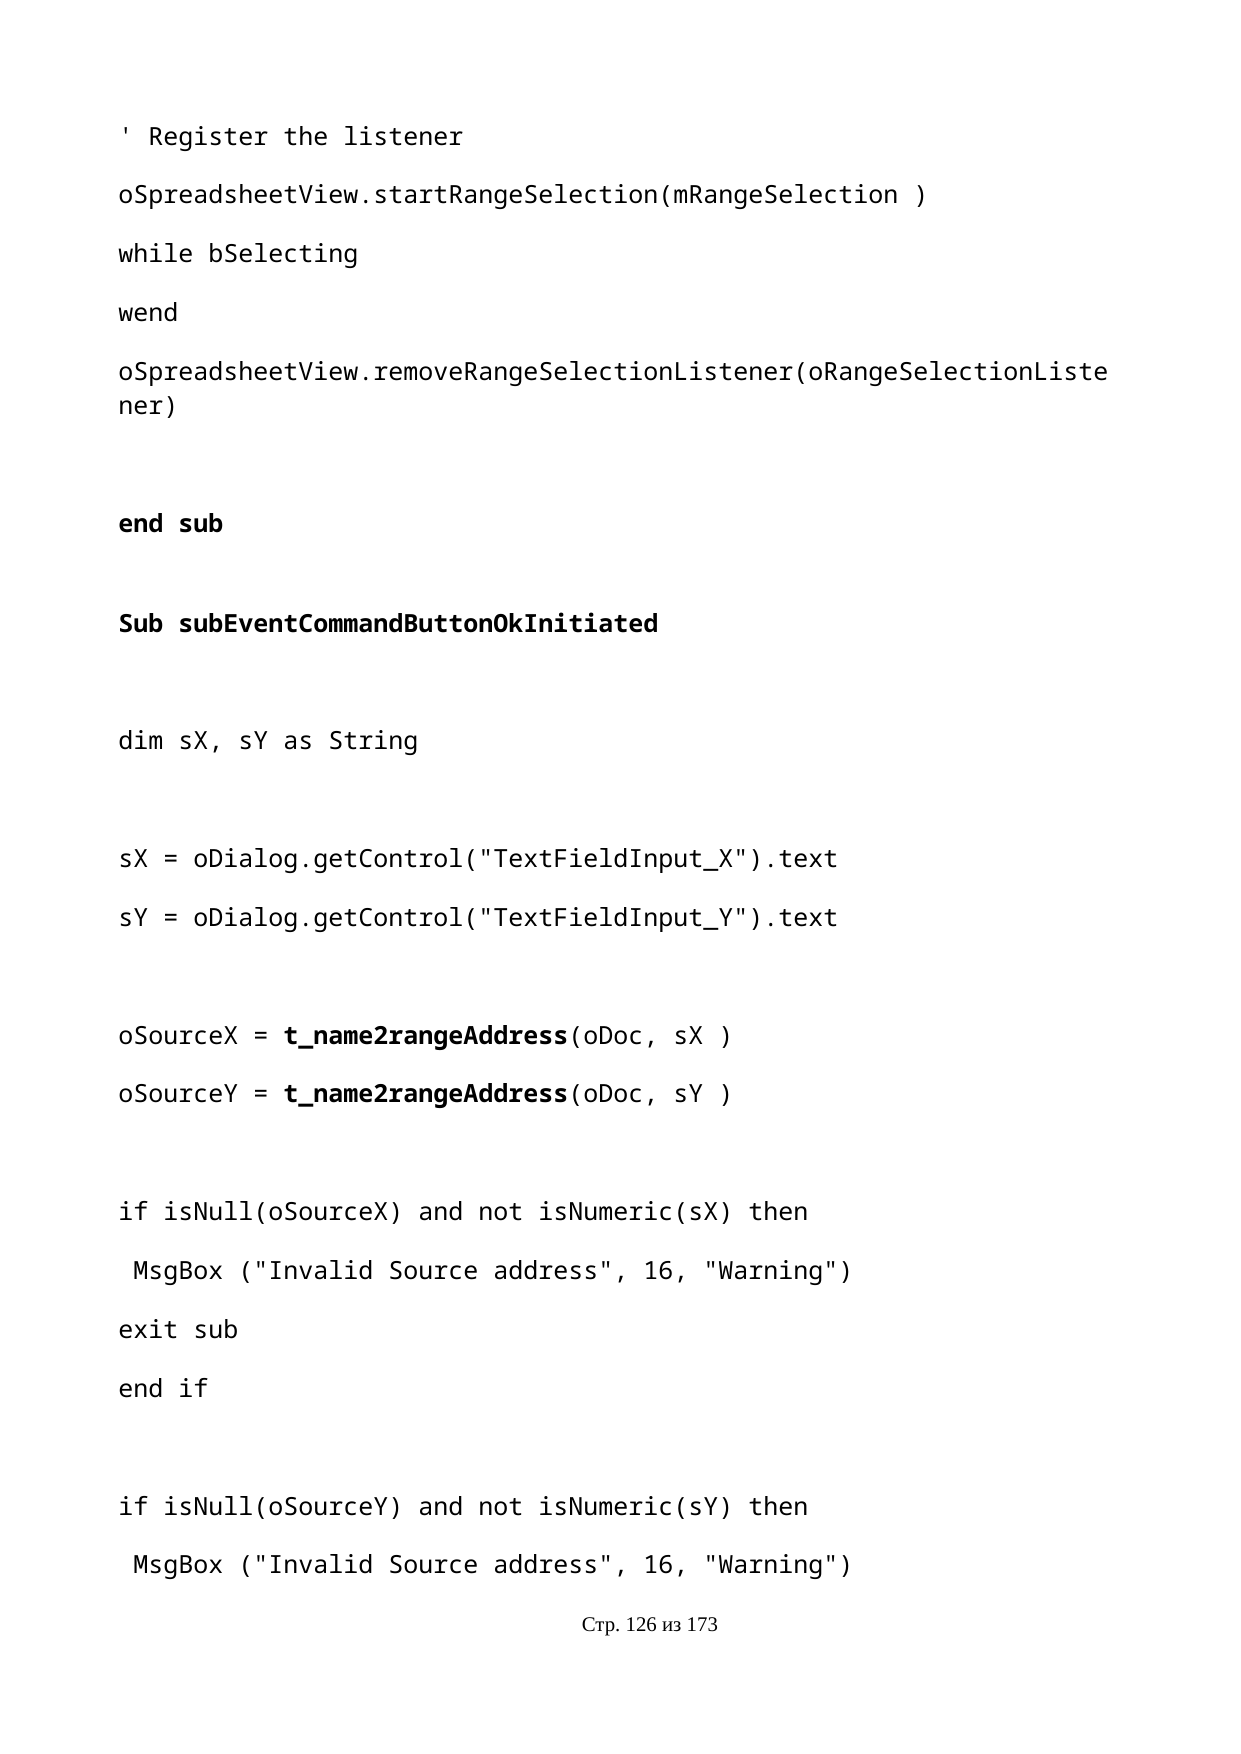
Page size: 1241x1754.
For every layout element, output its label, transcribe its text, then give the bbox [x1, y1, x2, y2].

text oSourceX = t_name2rangeAddress(oDoc, sX ) [118, 1017, 1122, 1051]
text Sub subEventCommandButtonOkInitiated [118, 605, 1122, 639]
text dim sX, sY as String [118, 723, 1122, 757]
text MsgBox ("Invalid Source address", 16, "Warning") [118, 1253, 1122, 1287]
text sX = oDialog.getControl("TextFieldInput_X").text [118, 841, 1122, 875]
text wend [118, 295, 1122, 329]
text oSourceY = t_name2rangeAddress(oDoc, sY ) [118, 1076, 1122, 1110]
text sY = oDialog.getControl("TextFieldInput_Y").text [118, 899, 1122, 934]
text oSpreadsheetView.startRangeSelection(mRangeSelection ) [118, 177, 1122, 211]
text MsgBox ("Invalid Source address", 16, "Warning") [118, 1547, 1122, 1581]
text ' Register the listener [118, 118, 1122, 152]
text end if [118, 1370, 1122, 1404]
text exit sub [118, 1312, 1122, 1346]
text if isNull(oSourceX) and not isNumeric(sX) then [118, 1194, 1122, 1228]
text oSpreadsheetView.removeRangeSelectionListener(oRangeSelectionListener) [118, 353, 1122, 422]
text if isNull(oSourceY) and not isNumeric(sY) then [118, 1488, 1122, 1522]
text end sub [118, 505, 1122, 539]
text while bSelecting [118, 236, 1122, 270]
